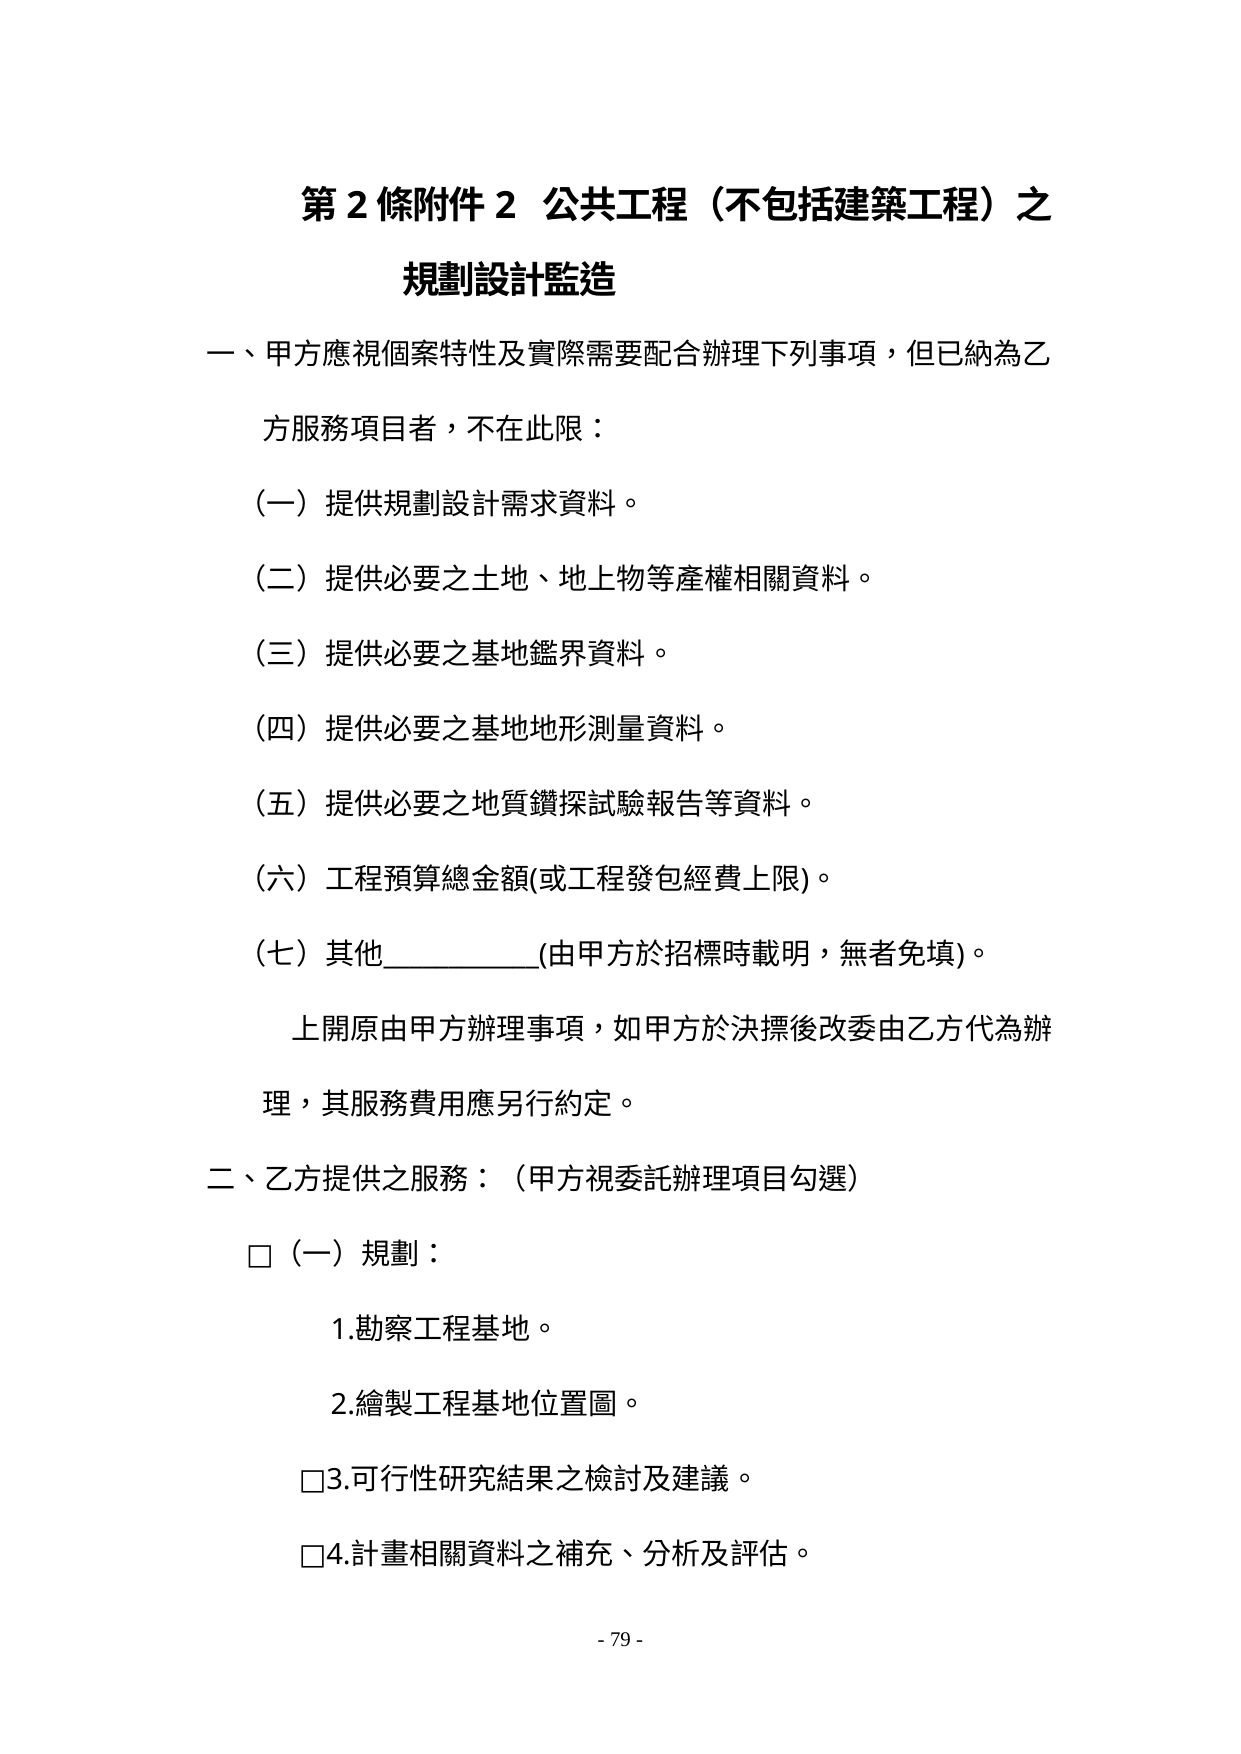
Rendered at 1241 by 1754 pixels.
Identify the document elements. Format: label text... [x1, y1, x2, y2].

text 第2條附件2 公共工程（不包括建築工程）之規劃設計監造 [300, 164, 1053, 314]
text （三）提供必要之基地鑑界資料。 [237, 614, 1053, 689]
text □（一）規劃： [187, 1214, 1053, 1289]
text （七）其他____________(由甲方於招標時載明，無者免填)。 [237, 914, 1053, 989]
text 1.勘察工程基地。 [187, 1289, 1053, 1364]
text （四）提供必要之基地地形測量資料。 [237, 689, 1053, 764]
text （六）工程預算總金額(或工程發包經費上限)。 [237, 839, 1053, 914]
text （二）提供必要之土地、地上物等產權相關資料。 [237, 539, 1053, 614]
text □3.可行性研究結果之檢討及建議。 [298, 1439, 1053, 1514]
text □4.計畫相關資料之補充、分析及評估。 [298, 1514, 1053, 1589]
text 二、乙方提供之服務：（甲方視委託辦理項目勾選） [206, 1139, 1053, 1214]
text 2.繪製工程基地位置圖。 [187, 1364, 1053, 1439]
text （一）提供規劃設計需求資料。 [237, 464, 1053, 539]
text （五）提供必要之地質鑽探試驗報告等資料。 [237, 764, 1053, 839]
text 上開原由甲方辦理事項，如甲方於決摽後改委由乙方代為辦理，其服務費用應另行約定。 [262, 989, 1053, 1139]
text 一、甲方應視個案特性及實際需要配合辦理下列事項，但已納為乙方服務項目者，不在此限： [206, 314, 1053, 464]
